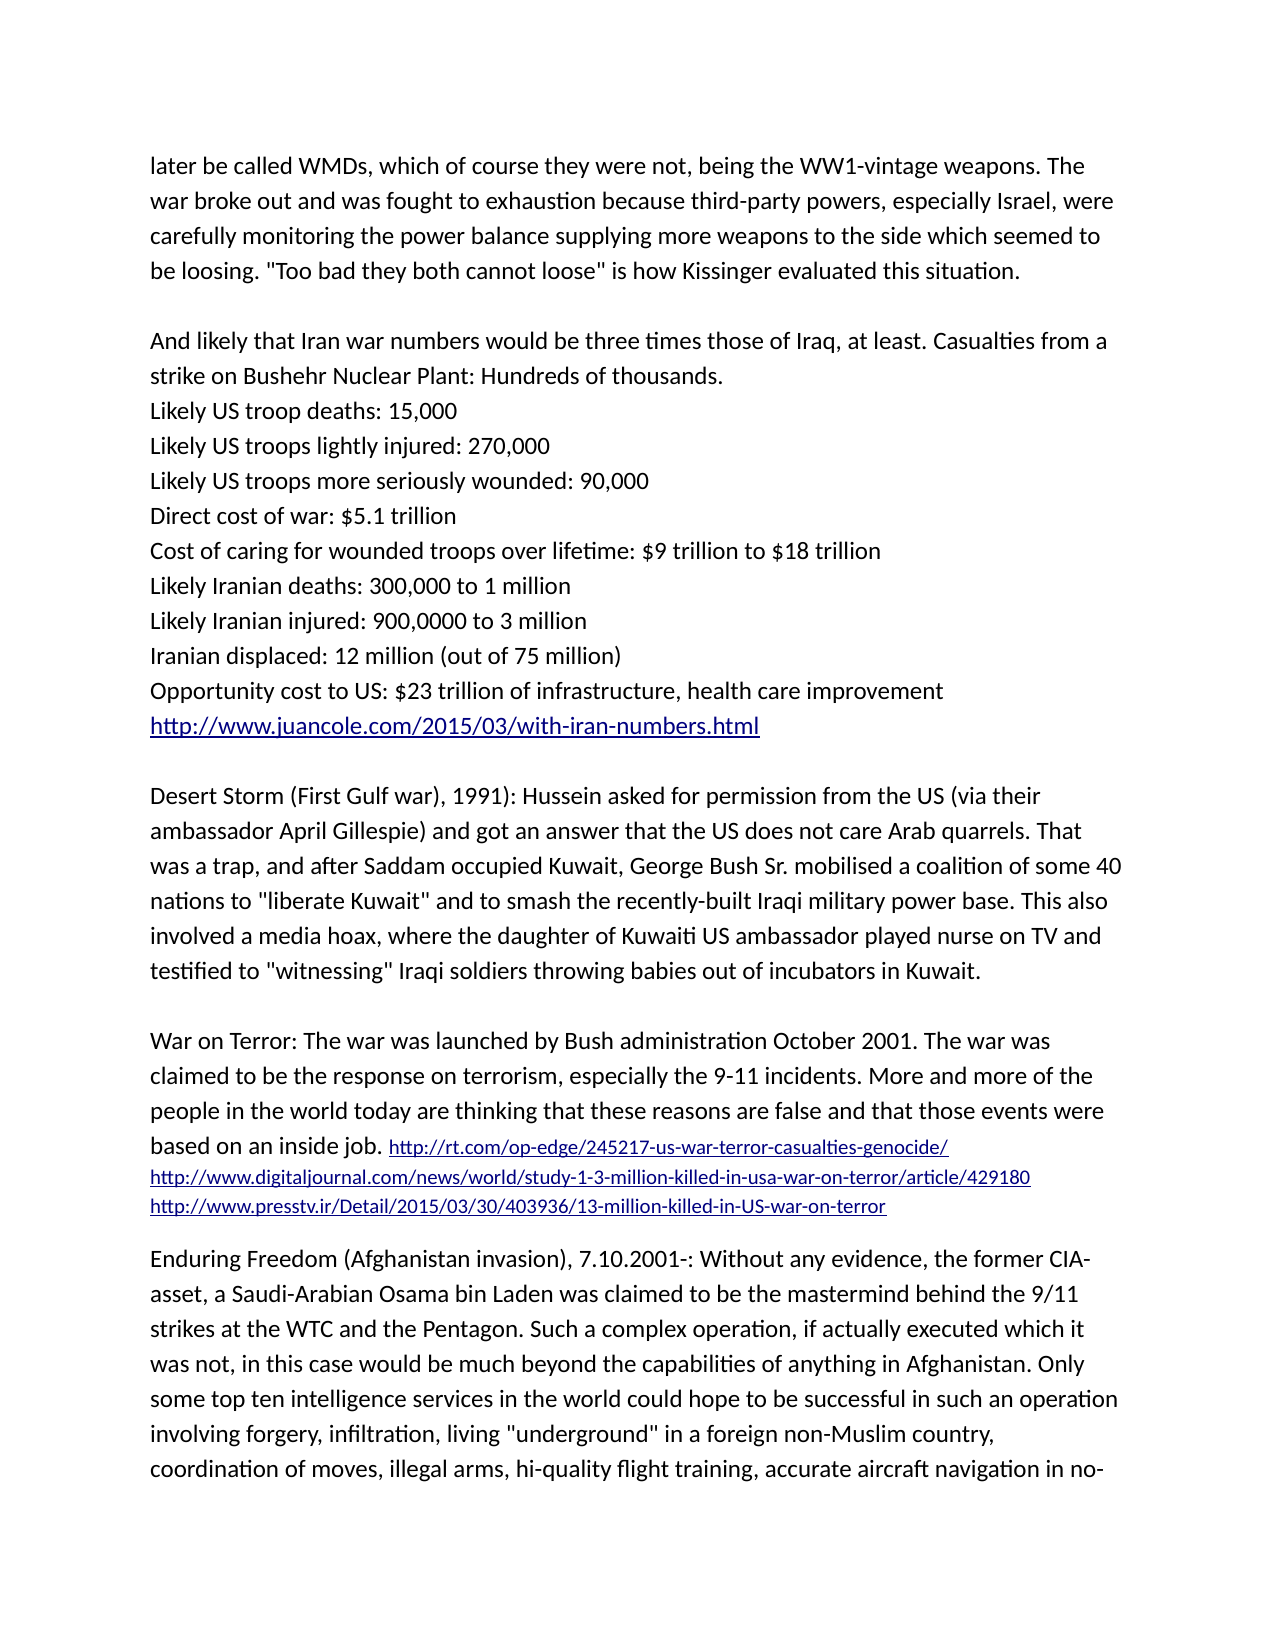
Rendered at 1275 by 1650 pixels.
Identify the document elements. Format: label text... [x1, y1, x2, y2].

text Likely Iranian deaths: 300,000 to 1 million [150, 570, 1125, 601]
text Likely US troop deaths: 15,000 [150, 395, 1125, 426]
text And likely that Iran war numbers would be three times those of Iraq, at least. Casualties from a strike on Bushehr Nuclear Plant: Hundreds of thousands. [150, 325, 1125, 391]
text Likely US troops more seriously wounded: 90,000 [150, 465, 1125, 496]
text Direct cost of war: $5.1 trillion [150, 500, 1125, 531]
text Cost of caring for wounded troops over lifetime: $9 trillion to $18 trillion [150, 535, 1125, 566]
text Opportunity cost to US: $23 trillion of infrastructure, health care improvement [150, 675, 1125, 706]
text War on Terror: The war was launched by Bush administration October 2001. The war was claimed to be the response on terrorism, especially the 9-11 incidents. More and more of the people in the world today are thinking that these reasons are false and that those events were based on an inside job. http://rt.com/op-edge/245217-us-war-terror-casualties-genocide/ http://www.digitaljournal.com/news/world/study-1-3-million-killed-in-usa-war-on-terror/article/429180 http://www.presstv.ir/Detail/2015/03/30/403936/13-million-killed-in-US-war-on-terror [150, 1025, 1125, 1219]
text Likely US troops lightly injured: 270,000 [150, 430, 1125, 461]
text Likely Iranian injured: 900,0000 to 3 million [150, 605, 1125, 636]
text Enduring Freedom (Afghanistan invasion), 7.10.2001-: Without any evidence, the former CIA-asset, a Saudi-Arabian Osama bin Laden was claimed to be the mastermind behind the 9/11 strikes at the WTC and the Pentagon. Such a complex operation, if actually executed which it was not, in this case would be much beyond the capabilities of anything in Afghanistan. Only some top ten intelligence services in the world could hope to be successful in such an operation involving forgery, infiltration, living "underground" in a foreign non-Muslim country, coordination of moves, illegal arms, hi-quality flight training, accurate aircraft navigation in no- [150, 1243, 1125, 1484]
text Iranian displaced: 12 million (out of 75 million) [150, 640, 1125, 671]
text http://www.juancole.com/2015/03/with-iran-numbers.html [150, 710, 1125, 741]
text later be called WMDs, which of course they were not, being the WW1-vintage weapons. The war broke out and was fought to exhaustion because third-party powers, especially Israel, were carefully monitoring the power balance supplying more weapons to the side which seemed to be loosing. "Too bad they both cannot loose" is how Kissinger evaluated this situation. [150, 150, 1125, 286]
text Desert Storm (First Gulf war), 1991): Hussein asked for permission from the US (via their ambassador April Gillespie) and got an answer that the US does not care Arab quarrels. That was a trap, and after Saddam occupied Kuwait, George Bush Sr. mobilised a coalition of some 40 nations to "liberate Kuwait" and to smash the recently-built Iraqi military power base. This also involved a media hoax, where the daughter of Kuwaiti US ambassador played nurse on TV and testified to "witnessing" Iraqi soldiers throwing babies out of incubators in Kuwait. [150, 780, 1125, 986]
